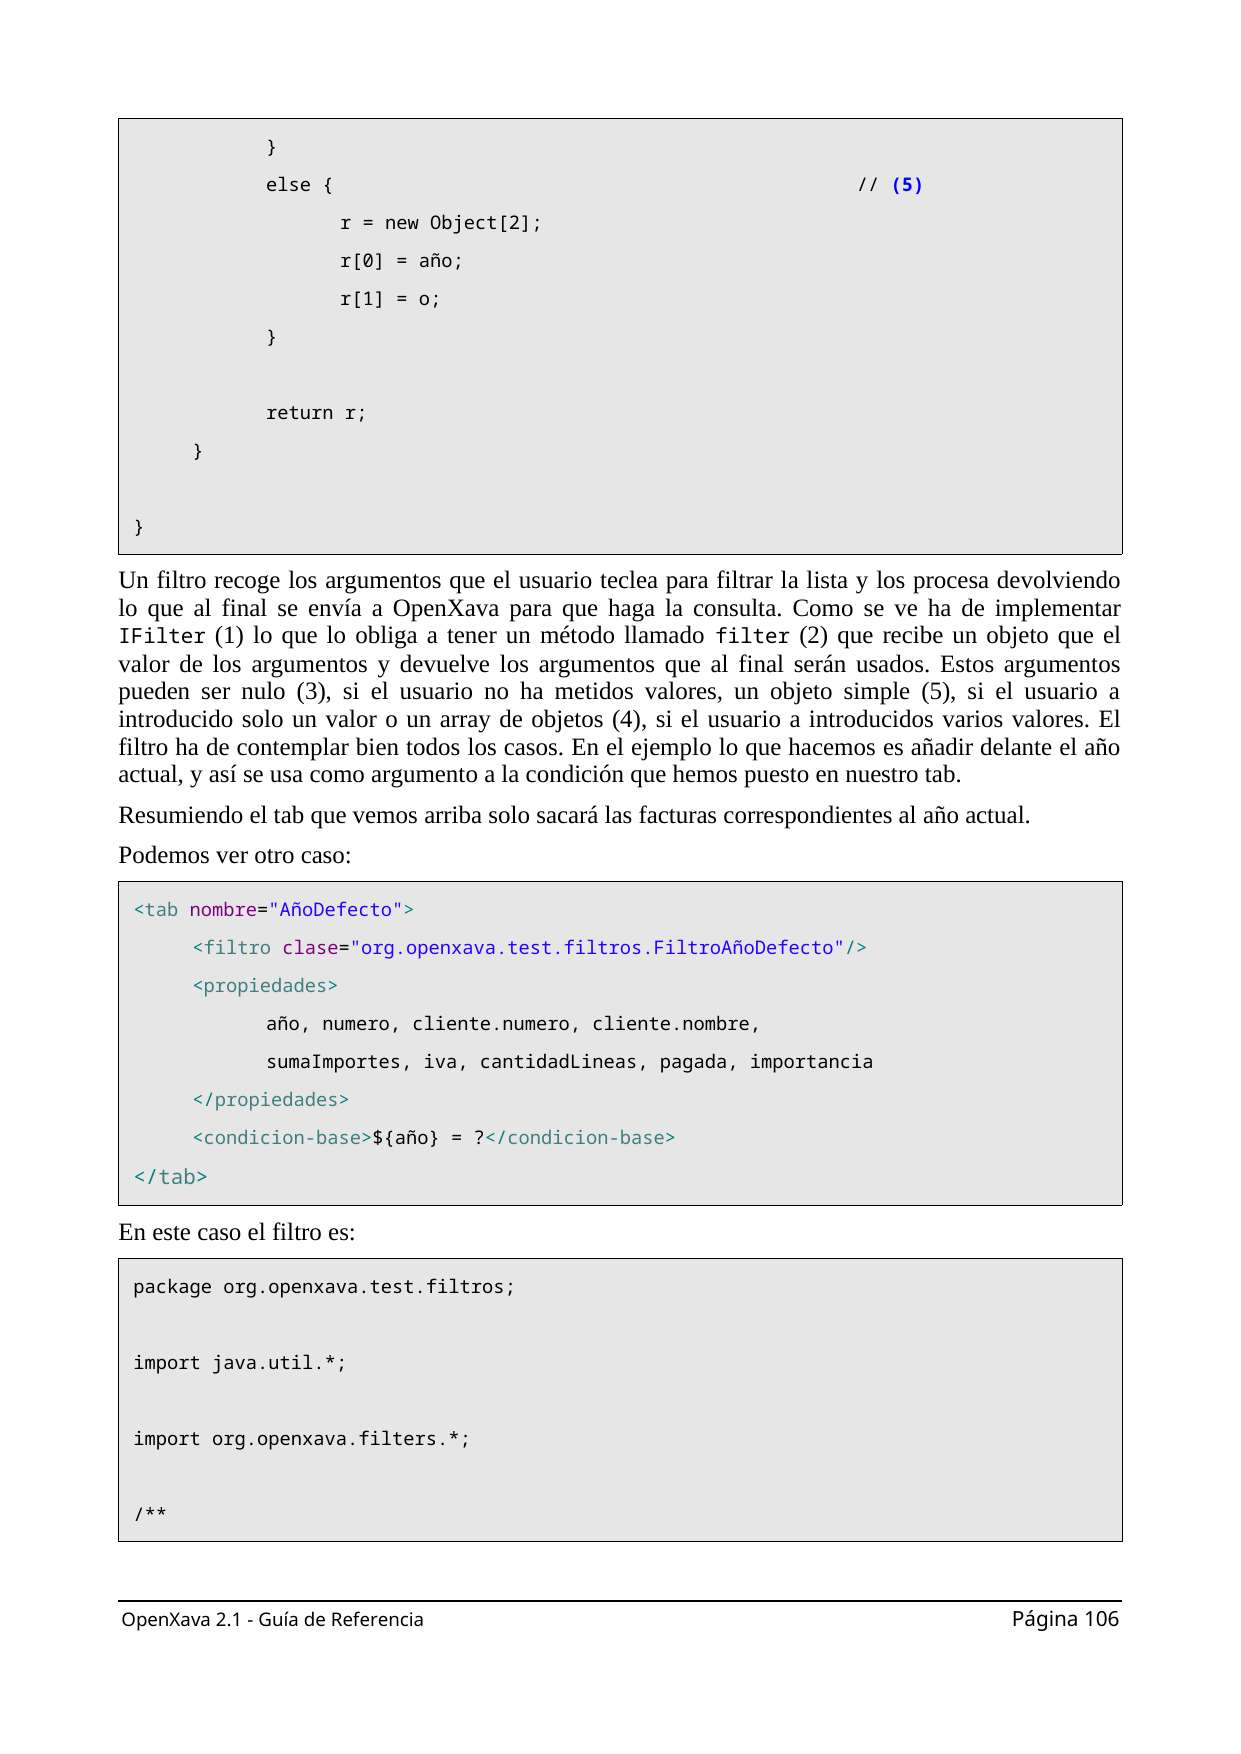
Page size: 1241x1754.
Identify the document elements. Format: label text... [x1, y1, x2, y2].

text } [119, 308, 1122, 346]
text r[0] = año; [119, 232, 1122, 270]
text } [119, 498, 1122, 554]
text r = new Object[2]; [119, 194, 1122, 232]
text Podemos ver otro caso: [118, 841, 1122, 869]
text </propiedades> [119, 1071, 1122, 1109]
text import java.util.*; [119, 1334, 1122, 1372]
text Resumiendo el tab que vemos arriba solo sacará las facturas correspondientes al año actual. [118, 801, 1122, 828]
text package org.openxava.test.filtros; [119, 1259, 1122, 1296]
text En este caso el filtro es: [118, 1218, 1122, 1246]
text } [119, 422, 1122, 460]
text año, numero, cliente.numero, cliente.nombre, [119, 995, 1122, 1033]
text } [119, 119, 1122, 156]
text <filtro clase="org.openxava.test.filtros.FiltroAñoDefecto"/> [119, 919, 1122, 957]
text <propiedades> [119, 957, 1122, 995]
text <condicion-base>${año} = ?</condicion-base> [119, 1109, 1122, 1147]
text r[1] = o; [119, 270, 1122, 308]
text else { // (5) [119, 156, 1122, 194]
text /** [119, 1486, 1122, 1541]
text <tab nombre="AñoDefecto"> [119, 882, 1122, 919]
text </tab> [119, 1147, 1122, 1205]
text import org.openxava.filters.*; [119, 1410, 1122, 1448]
text return r; [119, 384, 1122, 422]
text Un filtro recoge los argumentos que el usuario teclea para filtrar la lista y los procesa devolviendo lo que al final se envía a OpenXava para que haga la consulta. Como se ve ha de implementar IFilter (1) lo que lo obliga a tener un método llamado filter (2) que recibe un objeto que el valor de los argumentos y devuelve los argumentos que al final serán usados. Estos argumentos pueden ser nulo (3), si el usuario no ha metidos valores, un objeto simple (5), si el usuario a introducido solo un valor o un array de objetos (4), si el usuario a introducidos varios valores. El filtro ha de contemplar bien todos los casos. En el ejemplo lo que hacemos es añadir delante el año actual, y así se usa como argumento a la condición que hemos puesto en nuestro tab. [118, 566, 1122, 788]
text sumaImportes, iva, cantidadLineas, pagada, importancia [119, 1033, 1122, 1071]
